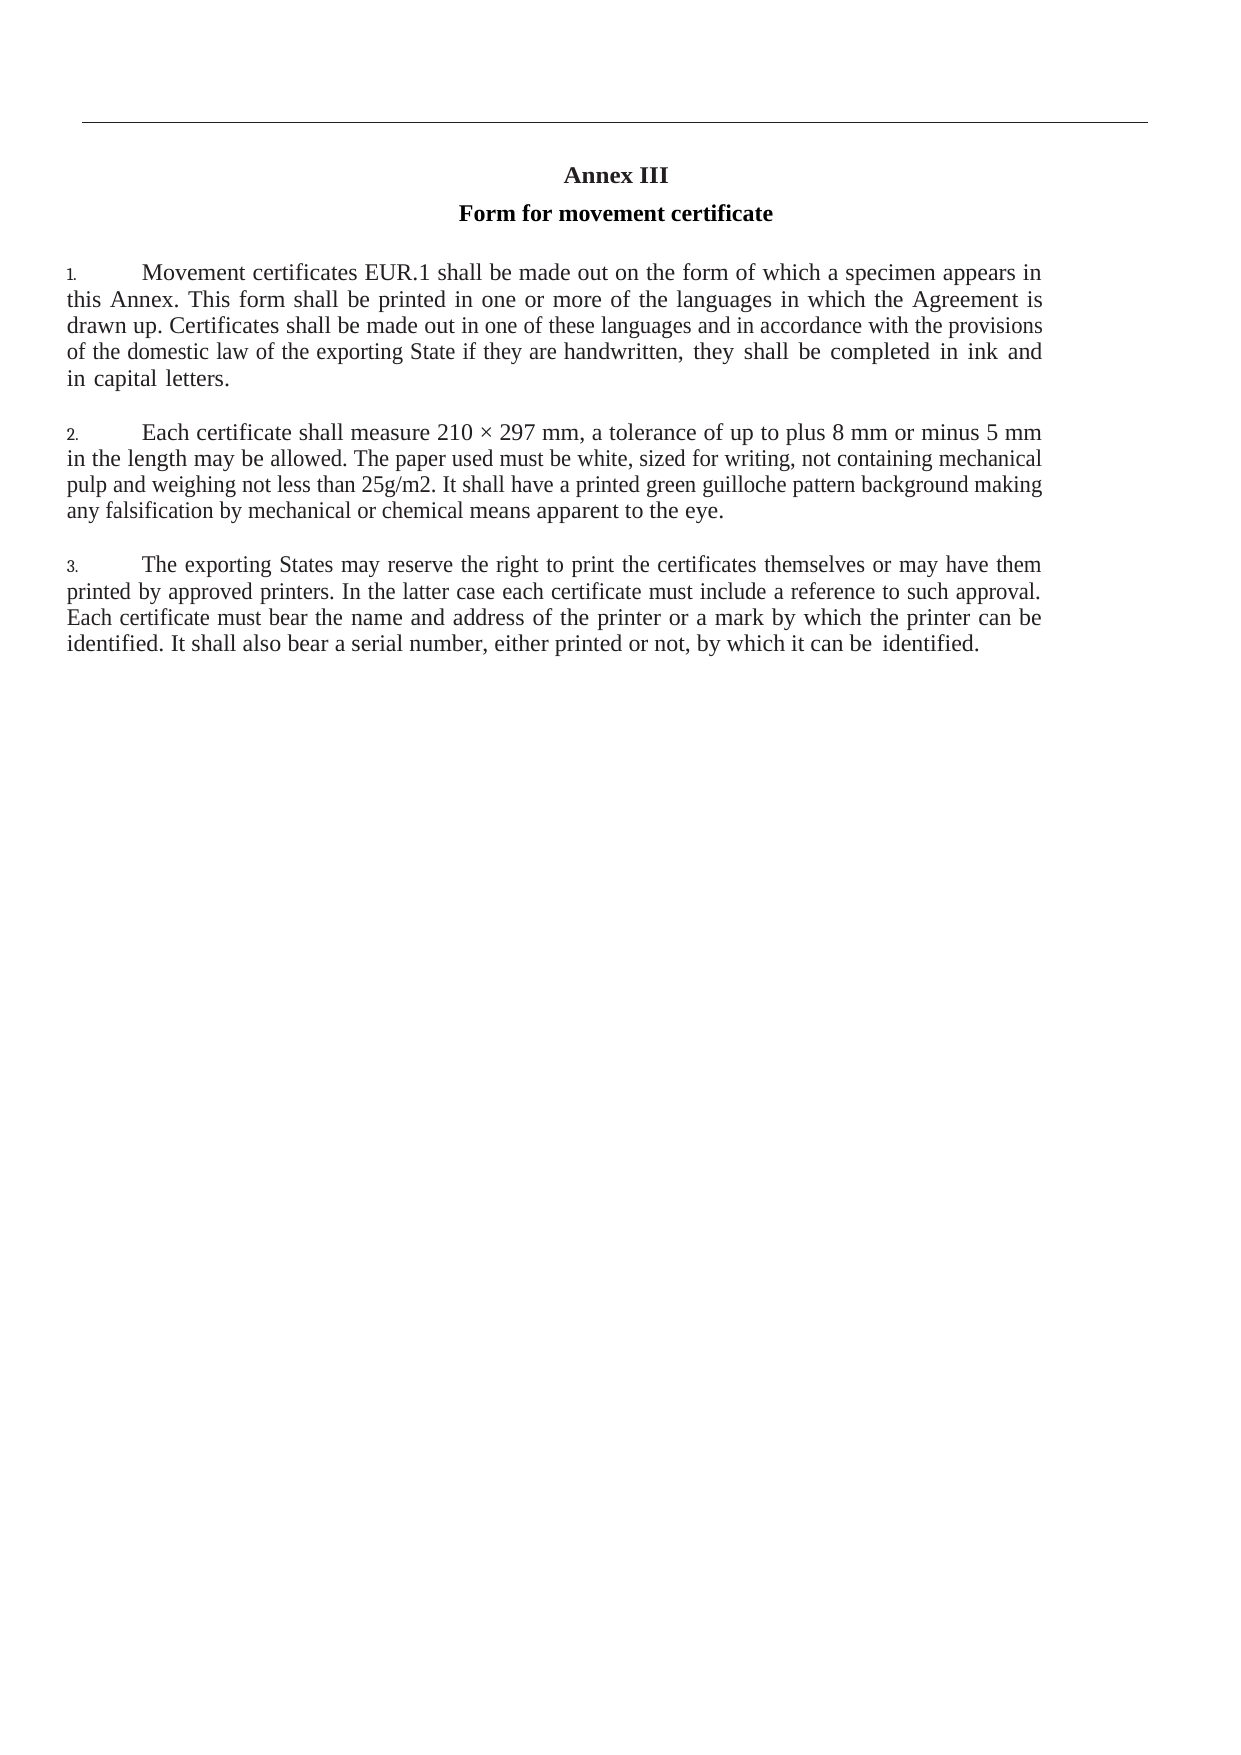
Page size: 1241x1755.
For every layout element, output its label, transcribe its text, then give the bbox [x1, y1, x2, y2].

list The exporting States may reserve the right to print the certificates themselves or may have them printed by approved printers. In the latter case each certificate must include a reference to such approval. Each certificate must bear the name and address of the printer or a mark by which the printer can be identified. It shall also bear a serial number, either printed or not, by which it can be identified. [67, 552, 1043, 657]
list Movement certificates EUR.1 shall be made out on the form of which a specimen appears in this Annex. This form shall be printed in one or more of the languages in which the Agreement is drawn up. Certificates shall be made out in one of these languages and in accordance with the provisions of the domestic law of the exporting State if they are handwritten, they shall be completed in ink and in capital letters. [67, 260, 1043, 391]
list Each certificate shall measure 210 × 297 mm, a tolerance of up to plus 8 mm or minus 5 mm in the length may be allowed. The paper used must be white, sized for writing, not containing mechanical pulp and weighing not less than 25g/m2. It shall have a printed green guilloche pattern background making any falsification by mechanical or chemical means apparent to the eye. [67, 419, 1042, 524]
text Form for movement certificate [177, 199, 1055, 227]
text Annex III [177, 161, 1055, 189]
